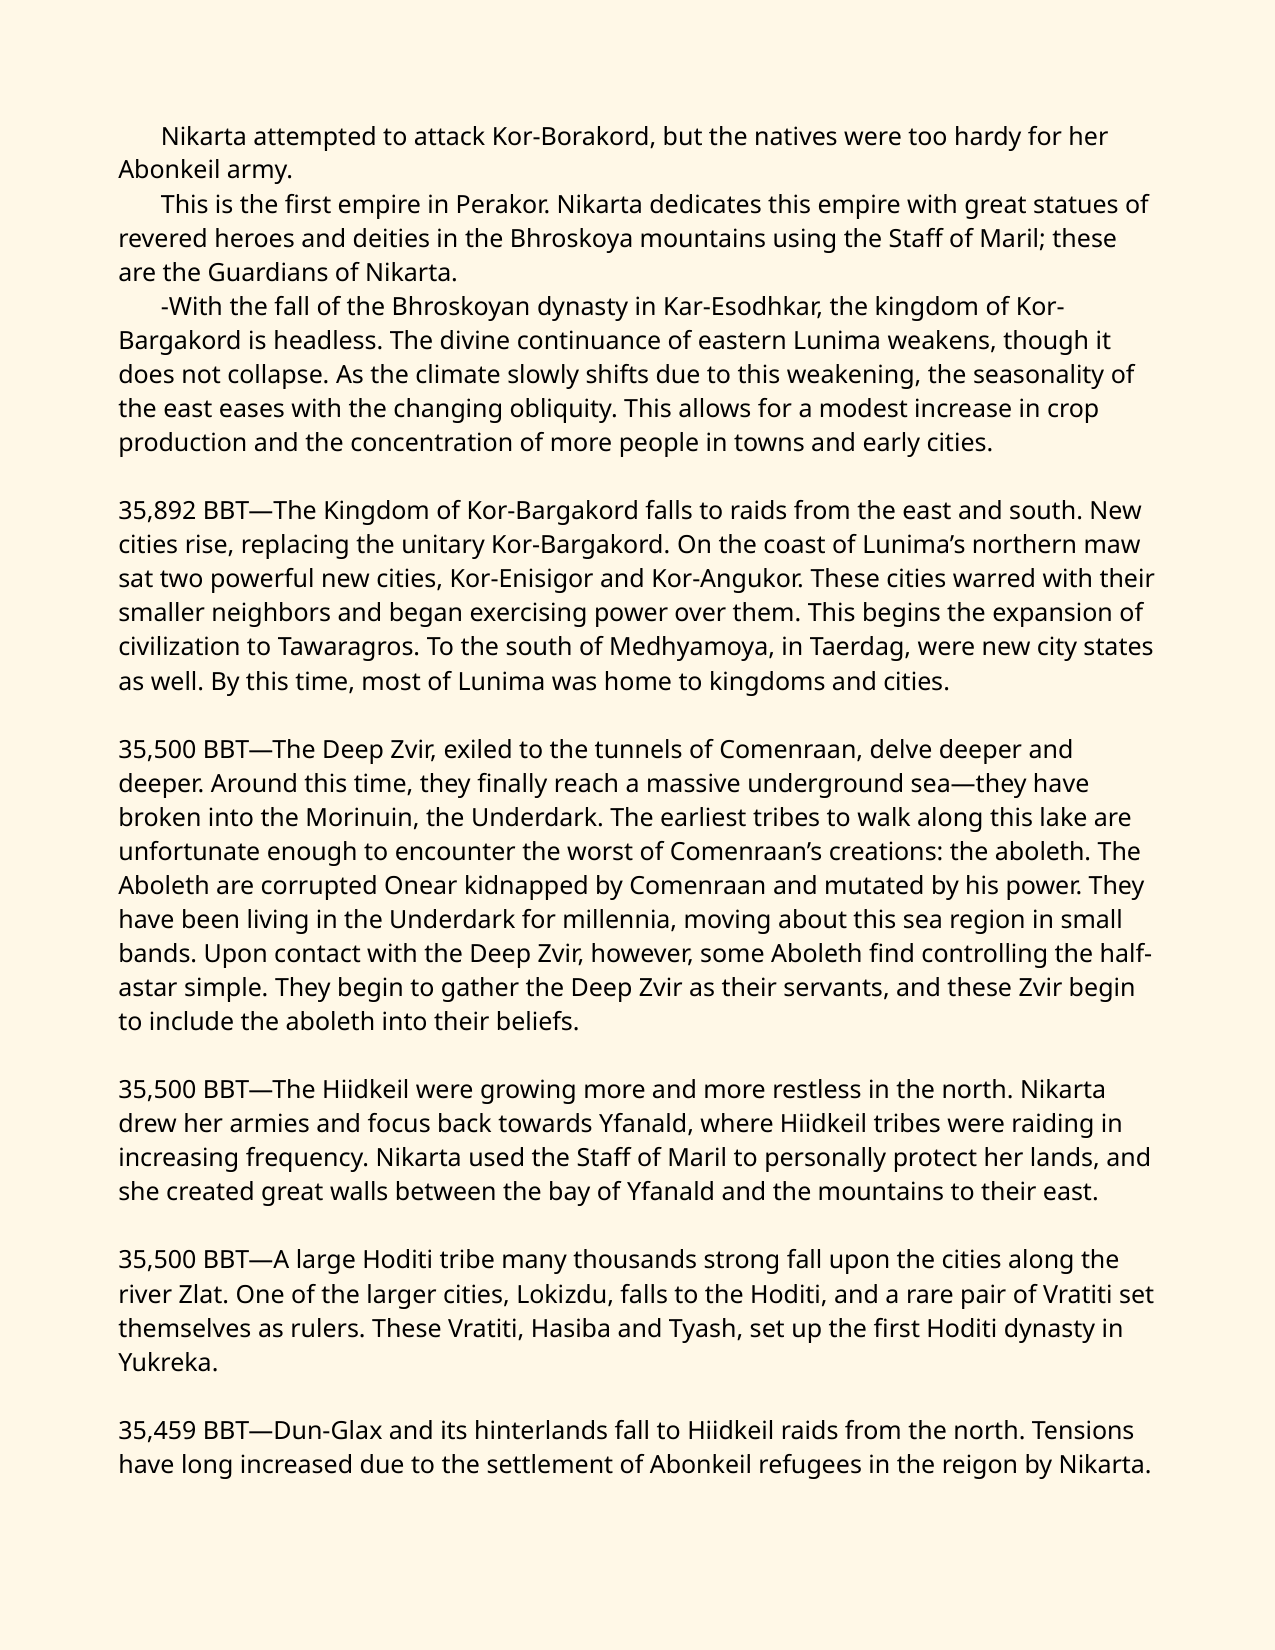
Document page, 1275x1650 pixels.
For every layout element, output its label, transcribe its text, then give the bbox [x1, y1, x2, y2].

text -With the fall of the Bhroskoyan dynasty in Kar-Esodhkar, the kingdom of Kor-Bargakord is headless. The divine continuance of eastern Lunima weakens, though it does not collapse. As the climate slowly shifts due to this weakening, the seasonality of the east eases with the changing obliquity. This allows for a modest increase in crop production and the concentration of more people in towns and early cities. [118, 288, 1157, 459]
text 35,500 BBT—A large Hoditi tribe many thousands strong fall upon the cities along the river Zlat. One of the larger cities, Lokizdu, falls to the Hoditi, and a rare pair of Vratiti set themselves as rulers. These Vratiti, Hasiba and Tyash, set up the first Hoditi dynasty in Yukreka. [118, 1242, 1157, 1378]
text 35,500 BBT—The Deep Zvir, exiled to the tunnels of Comenraan, delve deeper and deeper. Around this time, they finally reach a massive underground sea—they have broken into the Morinuin, the Underdark. The earliest tribes to walk along this lake are unfortunate enough to encounter the worst of Comenraan’s creations: the aboleth. The Aboleth are corrupted Onear kidnapped by Comenraan and mutated by his power. They have been living in the Underdark for millennia, moving about this sea region in small bands. Upon contact with the Deep Zvir, however, some Aboleth find controlling the half-astar simple. They begin to gather the Deep Zvir as their servants, and these Zvir begin to include the aboleth into their beliefs. [118, 731, 1157, 1038]
text 35,500 BBT—The Hiidkeil were growing more and more restless in the north. Nikarta drew her armies and focus back towards Yfanald, where Hiidkeil tribes were raiding in increasing frequency. Nikarta used the Staff of Maril to personally protect her lands, and she created great walls between the bay of Yfanald and the mountains to their east. [118, 1072, 1157, 1208]
text This is the first empire in Perakor. Nikarta dedicates this empire with great statues of revered heroes and deities in the Bhroskoya mountains using the Staff of Maril; these are the Guardians of Nikarta. [118, 186, 1157, 288]
text Nikarta attempted to attack Kor-Borakord, but the natives were too hardy for her Abonkeil army. [118, 118, 1157, 186]
text 35,892 BBT—The Kingdom of Kor-Bargakord falls to raids from the east and south. New cities rise, replacing the unitary Kor-Bargakord. On the coast of Lunima’s northern maw sat two powerful new cities, Kor-Enisigor and Kor-Angukor. These cities warred with their smaller neighbors and began exercising power over them. This begins the expansion of civilization to Tawaragros. To the south of Medhyamoya, in Taerdag, were new city states as well. By this time, most of Lunima was home to kingdoms and cities. [118, 493, 1157, 697]
text 35,459 BBT—Dun-Glax and its hinterlands fall to Hiidkeil raids from the north. Tensions have long increased due to the settlement of Abonkeil refugees in the reigon by Nikarta. [118, 1412, 1157, 1481]
